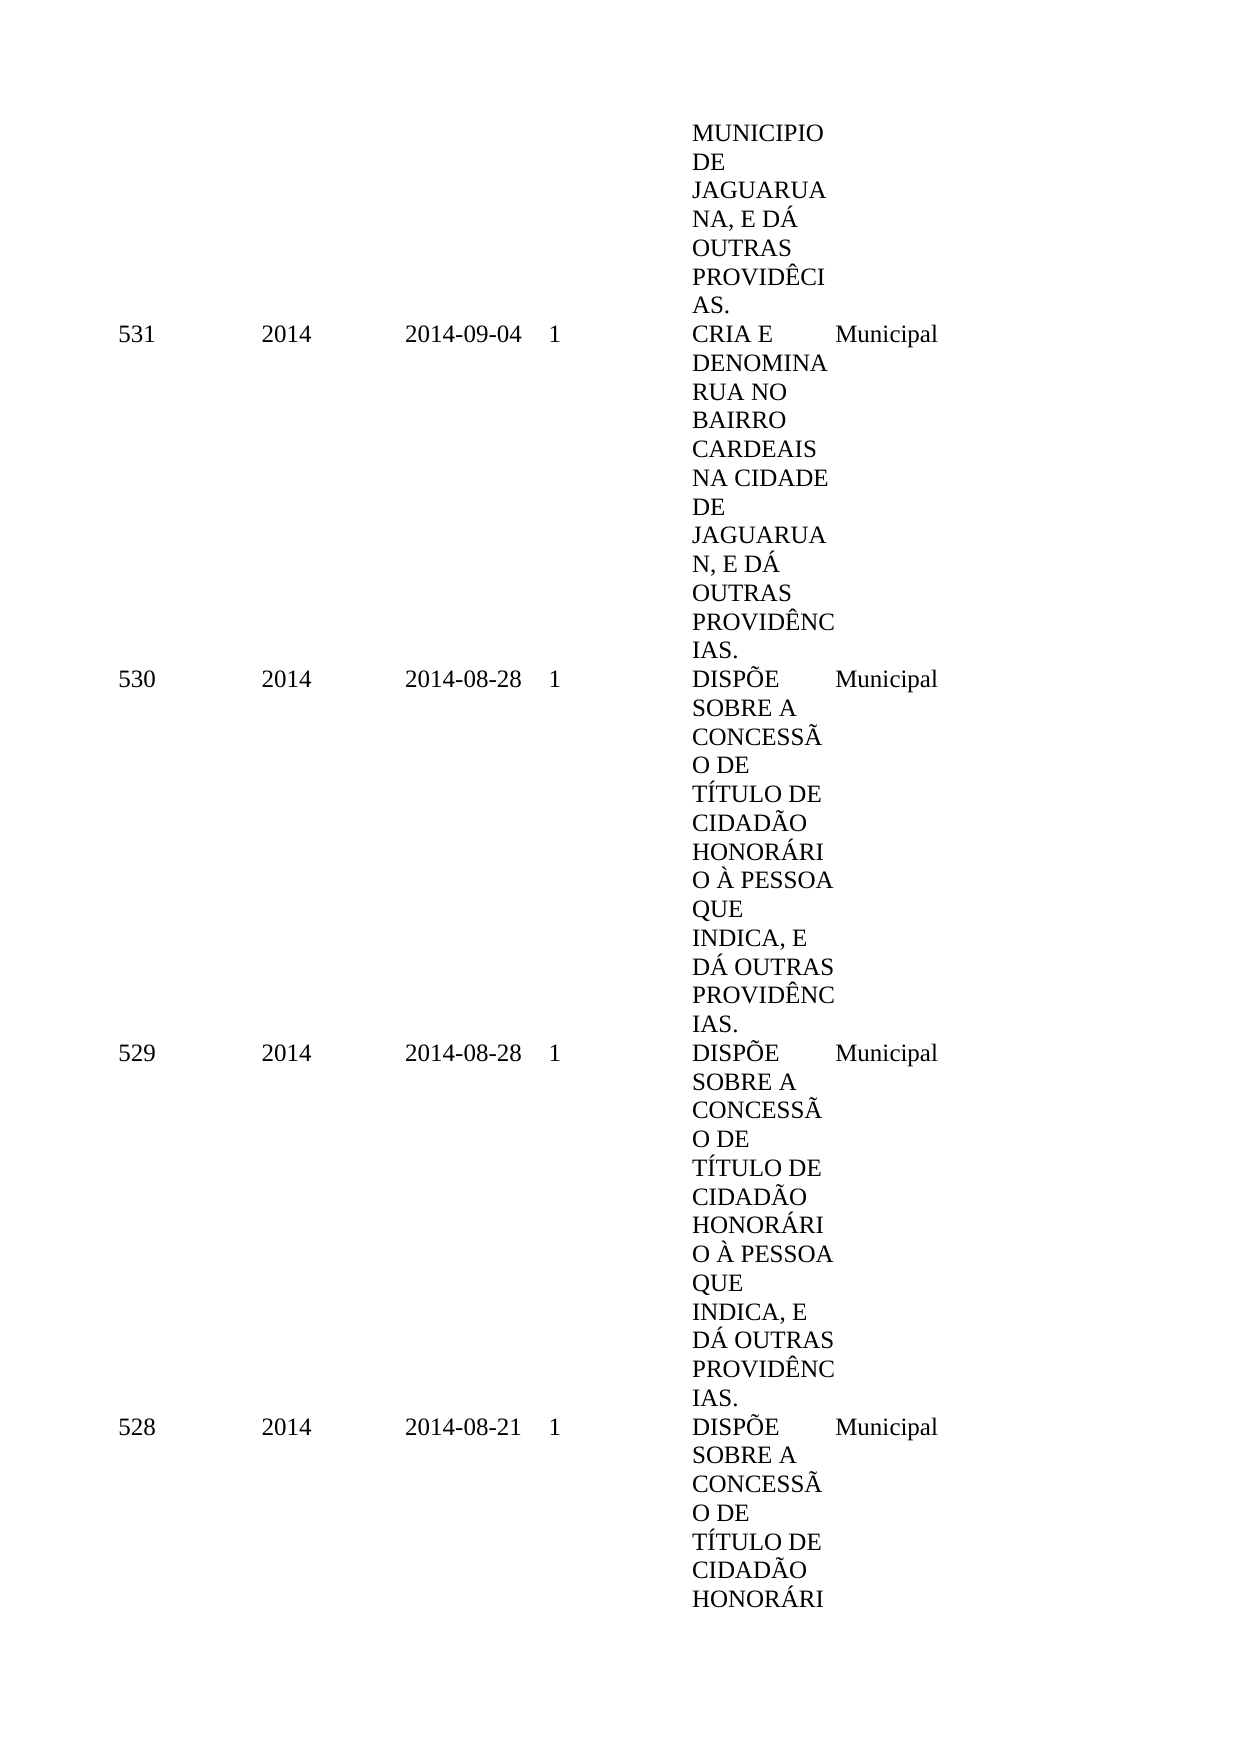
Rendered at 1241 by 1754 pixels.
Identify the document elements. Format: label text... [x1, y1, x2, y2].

table_cell [261, 118, 405, 319]
table_cell 531 [118, 319, 261, 664]
table_cell DISPÕE SOBRE A CONCESSÃO DE TÍTULO DE CIDADÃO HONORÁRIO À PESSOA QUE INDICA, E DÁ OUTRAS PROVIDÊNCIAS. [692, 664, 835, 1038]
table_cell MUNICIPIO DE JAGUARUANA, E DÁ OUTRAS PROVIDÊCIAS. [692, 118, 835, 319]
table_cell Municipal [835, 319, 979, 664]
table_cell [979, 319, 1122, 664]
table_cell 528 [118, 1412, 261, 1613]
table_cell 2014-09-04 [405, 319, 548, 664]
table_cell 2014 [261, 319, 405, 664]
table_cell [979, 664, 1122, 1038]
table_cell 2014 [261, 1038, 405, 1412]
table_cell 1 [548, 319, 692, 664]
table_cell 2014 [261, 1412, 405, 1613]
table_cell [405, 118, 548, 319]
table_cell CRIA E DENOMINA RUA NO BAIRRO CARDEAIS NA CIDADE DE JAGUARUAN, E DÁ OUTRAS PROVIDÊNCIAS. [692, 319, 835, 664]
table_cell [979, 1412, 1122, 1613]
table_cell 1 [548, 664, 692, 1038]
table_cell 2014-08-28 [405, 1038, 548, 1412]
table_cell 2014 [261, 664, 405, 1038]
table_cell [979, 1038, 1122, 1412]
table_cell DISPÕE SOBRE A CONCESSÃO DE TÍTULO DE CIDADÃO HONORÁRI [692, 1412, 835, 1613]
table_cell [118, 118, 261, 319]
table_cell 2014-08-21 [405, 1412, 548, 1613]
table_cell 1 [548, 1038, 692, 1412]
table_cell 529 [118, 1038, 261, 1412]
table_cell 530 [118, 664, 261, 1038]
table_cell Municipal [835, 1412, 979, 1613]
table_cell [548, 118, 692, 319]
table_cell [979, 118, 1122, 319]
table_cell [835, 118, 979, 319]
table_cell Municipal [835, 1038, 979, 1412]
table_cell 2014-08-28 [405, 664, 548, 1038]
table_cell 1 [548, 1412, 692, 1613]
table_cell Municipal [835, 664, 979, 1038]
table_cell DISPÕE SOBRE A CONCESSÃO DE TÍTULO DE CIDADÃO HONORÁRIO À PESSOA QUE INDICA, E DÁ OUTRAS PROVIDÊNCIAS. [692, 1038, 835, 1412]
